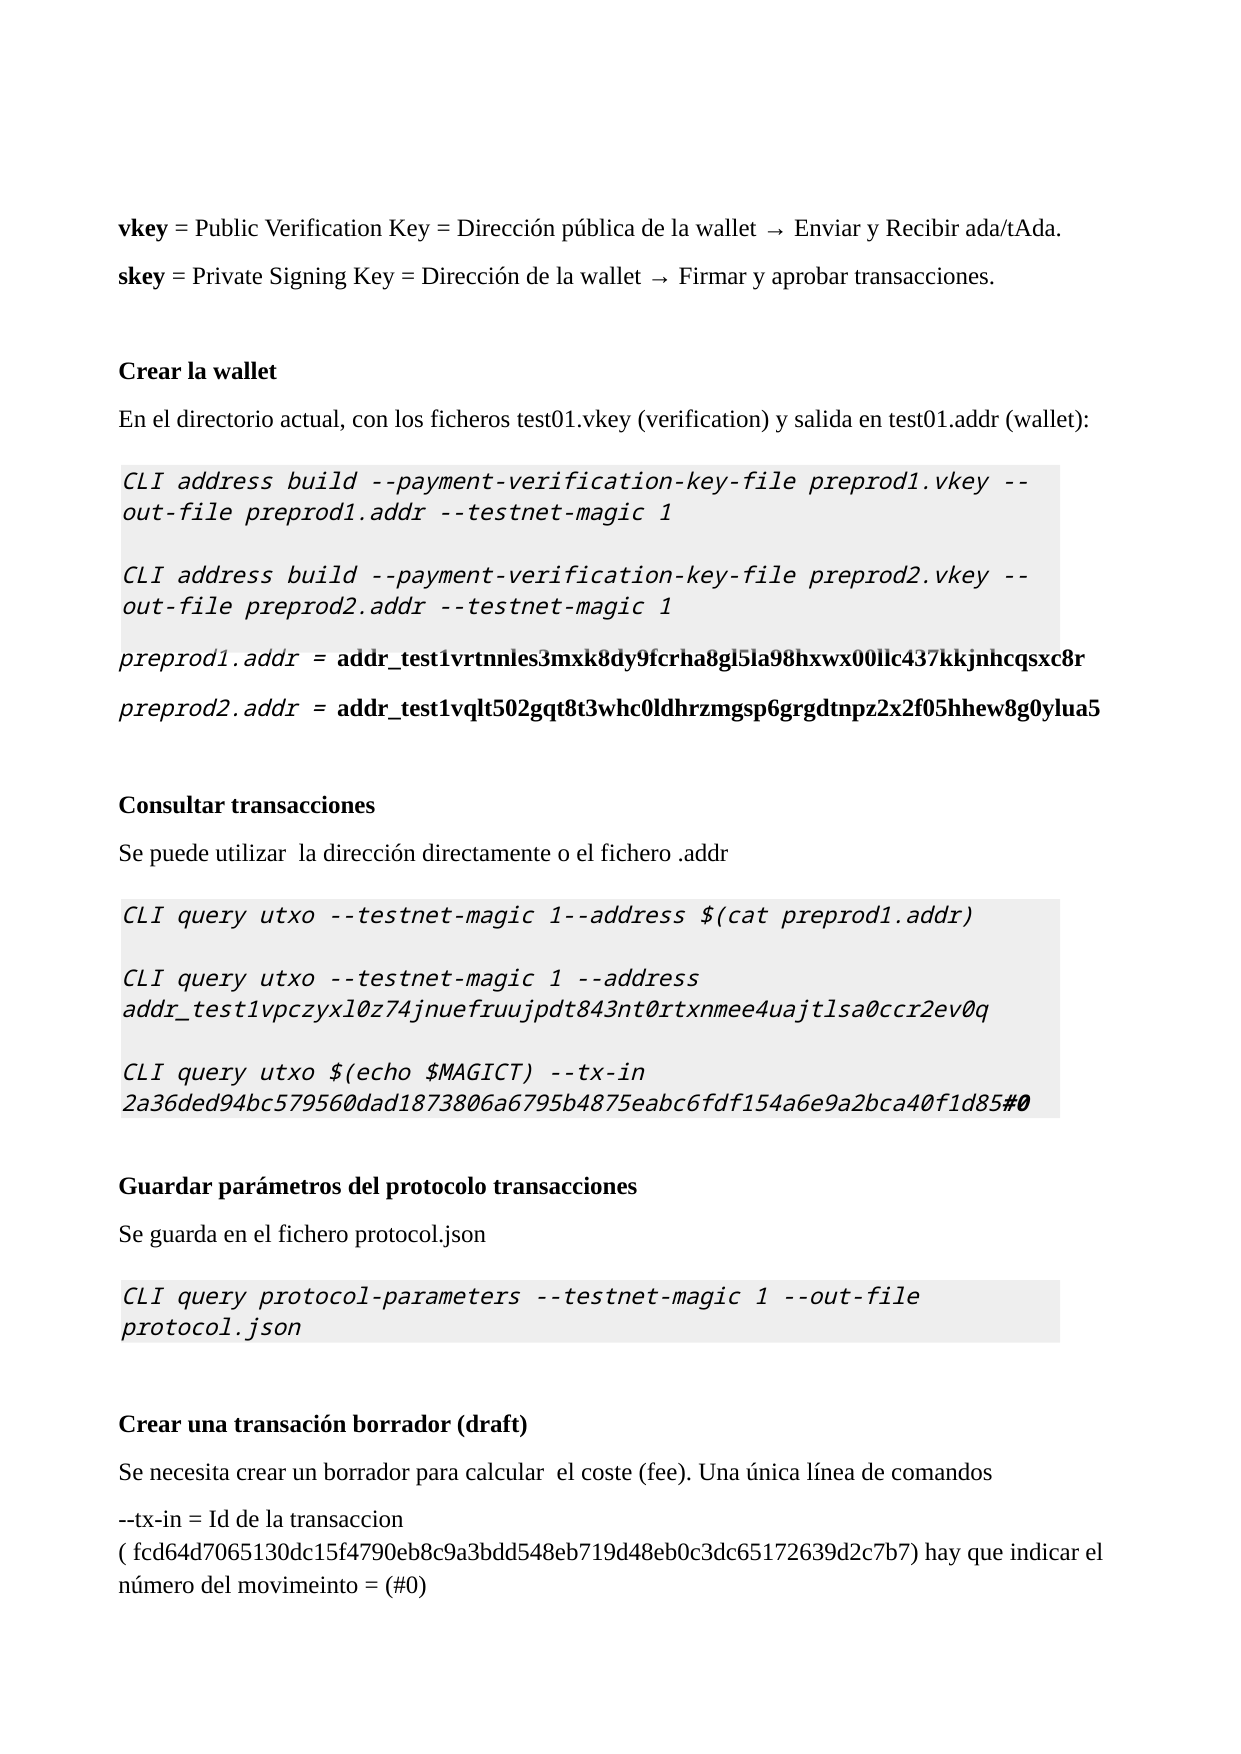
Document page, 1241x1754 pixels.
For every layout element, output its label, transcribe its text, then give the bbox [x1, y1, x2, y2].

text Crear una transación borrador (draft) [118, 1409, 1122, 1438]
text vkey = Public Verification Key = Dirección pública de la wallet → Enviar y Recibir ada/tAda. [118, 213, 1122, 242]
text Se puede utilizar la dirección directamente o el fichero .addr [118, 838, 1122, 867]
text skey = Private Signing Key = Dirección de la wallet → Firmar y aprobar transacciones. [118, 261, 1122, 290]
text Crear la wallet [118, 356, 1122, 385]
text Consultar transacciones [118, 790, 1122, 819]
text preprod1.addr = addr_test1vrtnnles3mxk8dy9fcrha8gl5la98hxwx00llc437kkjnhcqsxc8r [118, 642, 1122, 673]
text --tx-in = Id de la transaccion ( fcd64d7065130dc15f4790eb8c9a3bdd548eb719d48eb0c3dc65172639d2c7b7) hay que indicar el número del movimeinto = (#0) [118, 1504, 1122, 1599]
text Guardar parámetros del protocolo transacciones [118, 1171, 1122, 1200]
text En el directorio actual, con los ficheros test01.vkey (verification) y salida en test01.addr (wallet): [118, 404, 1122, 432]
text Se necesita crear un borrador para calcular el coste (fee). Una única línea de comandos [118, 1457, 1122, 1486]
text preprod2.addr = addr_test1vqlt502gqt8t3whc0ldhrzmgsp6grgdtnpz2x2f05hhew8g0ylua5 [118, 692, 1122, 723]
text Se guarda en el fichero protocol.json [118, 1219, 1122, 1248]
